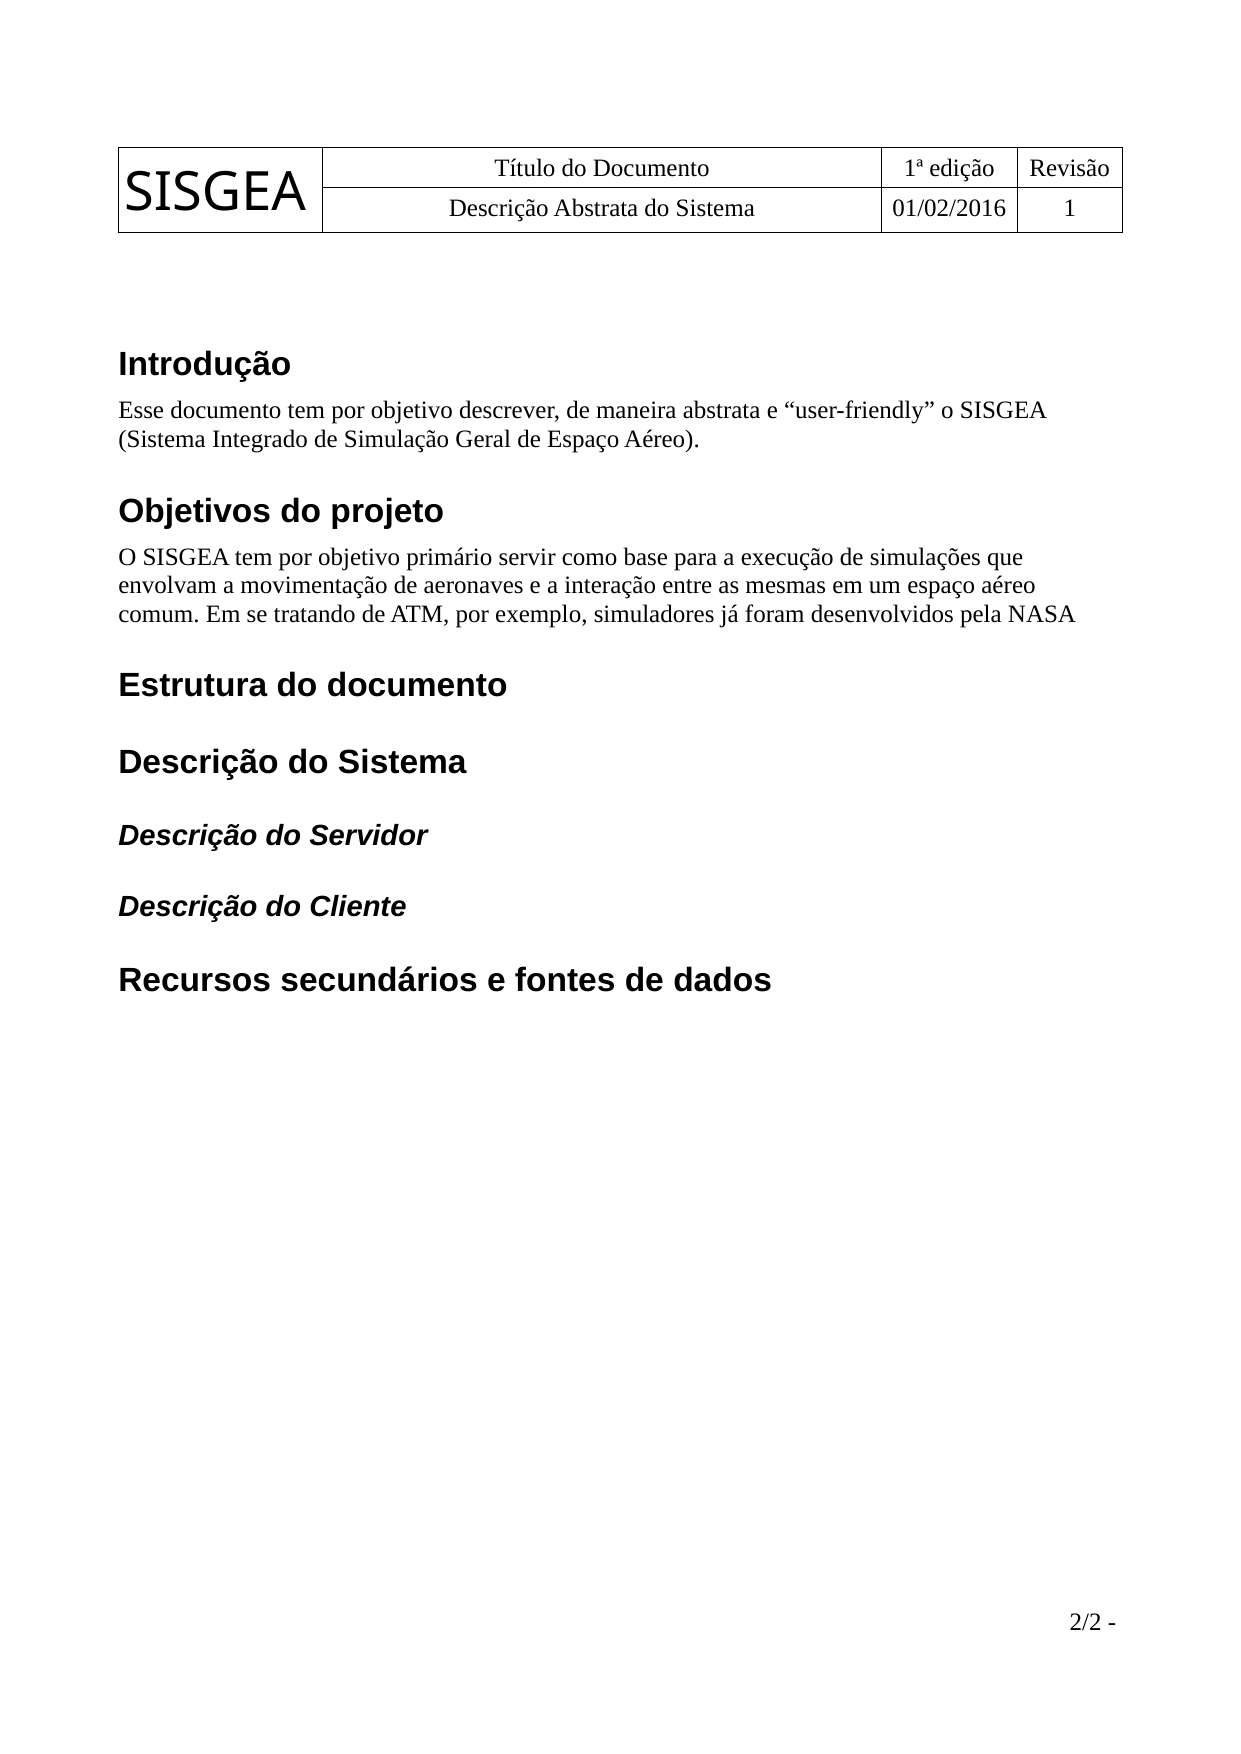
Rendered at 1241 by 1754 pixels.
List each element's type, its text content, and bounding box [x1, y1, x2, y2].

subtitle Descrição do Sistema [118, 741, 1122, 780]
subtitle Descrição do Servidor [118, 818, 1122, 851]
subtitle Estrutura do documento [118, 665, 1122, 704]
subtitle Descrição do Cliente [118, 889, 1122, 922]
text Esse documento tem por objetivo descrever, de maneira abstrata e “user-friendly” o SISGEA (Sistema Integrado de Simulação Geral de Espaço Aéreo). [118, 395, 1122, 453]
subtitle Objetivos do projeto [118, 490, 1122, 529]
subtitle Introdução [118, 344, 1122, 383]
text O SISGEA tem por objetivo primário servir como base para a execução de simulações que envolvam a movimentação de aeronaves e a interação entre as mesmas em um espaço aéreo comum. Em se tratando de ATM, por exemplo, simuladores já foram desenvolvidos pela NASA [118, 542, 1122, 628]
subtitle Recursos secundários e fontes de dados [118, 960, 1122, 998]
